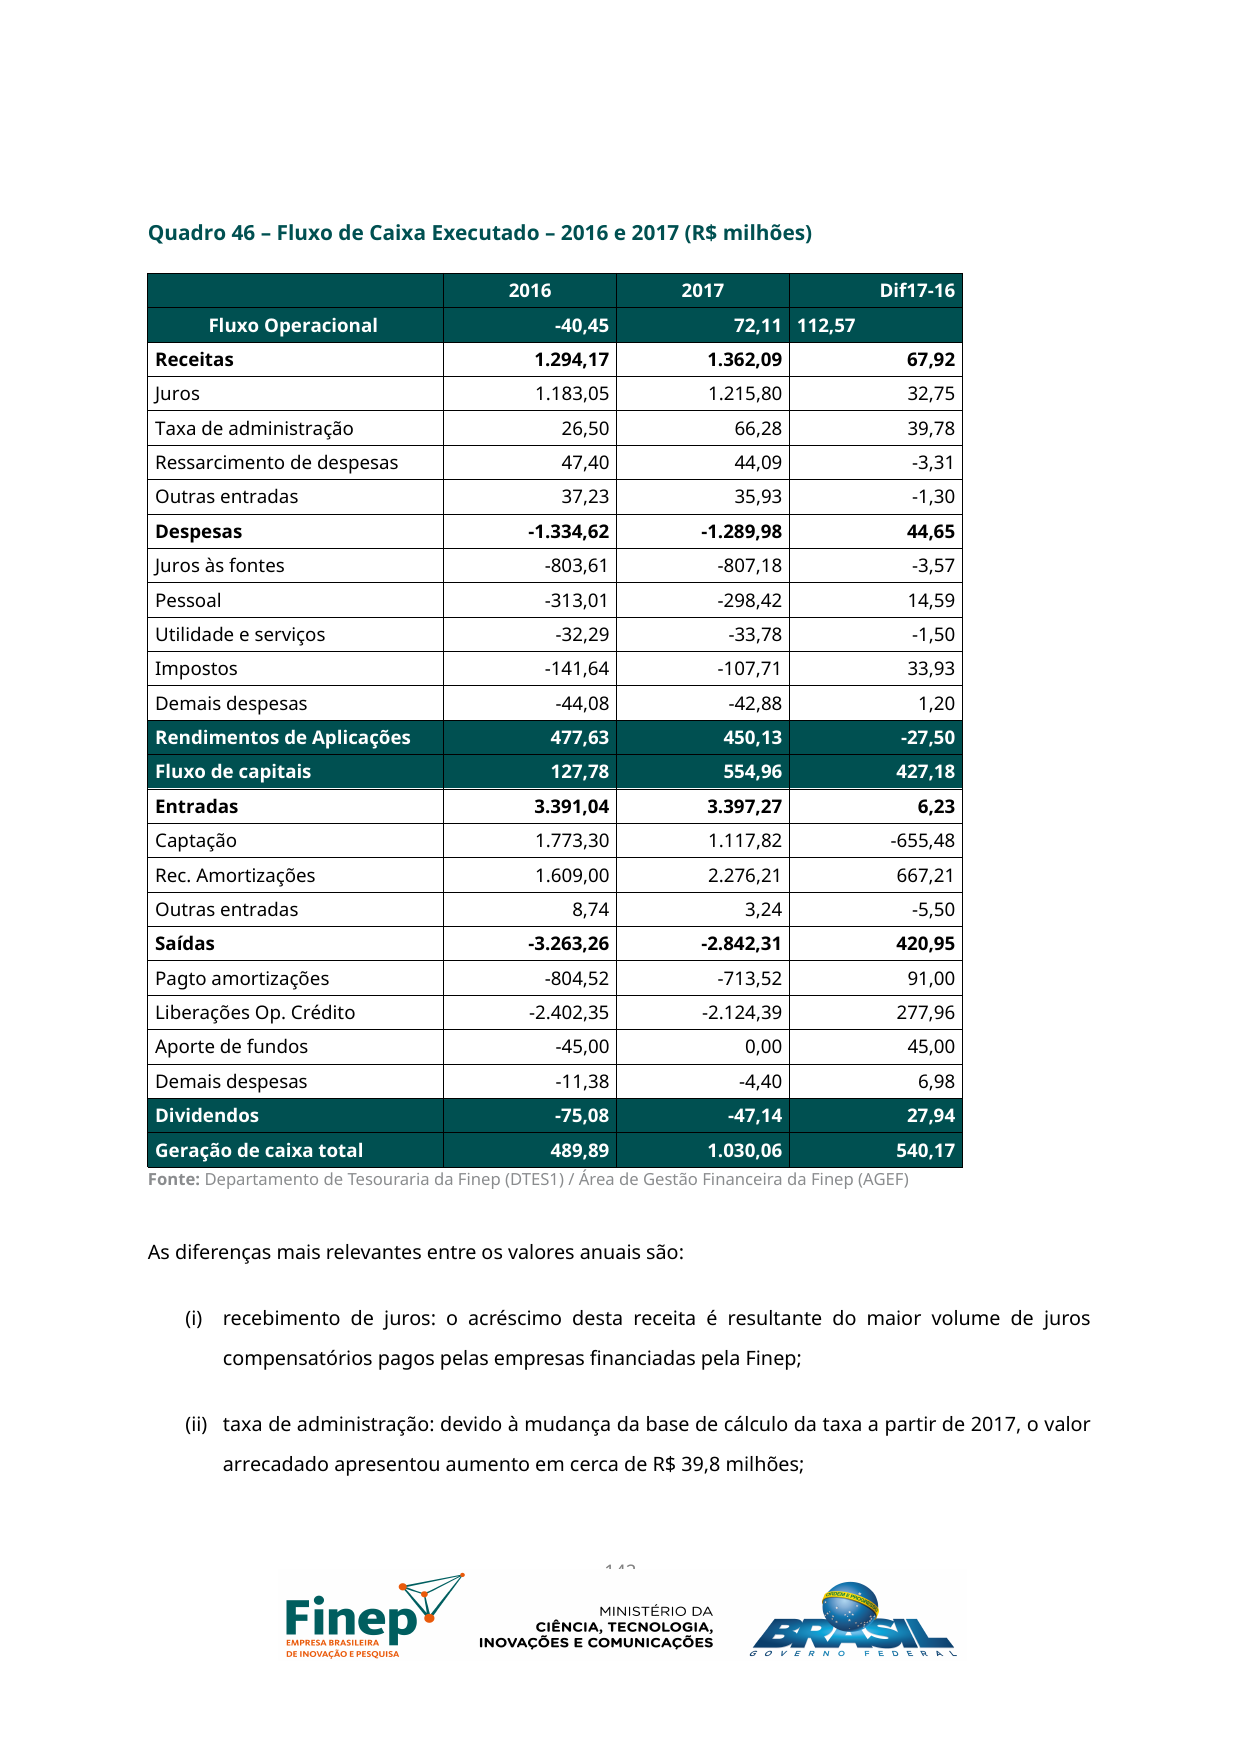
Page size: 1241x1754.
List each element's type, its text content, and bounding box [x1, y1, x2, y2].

table_cell 2.276,21 [617, 858, 789, 892]
table_cell -45,00 [444, 1030, 616, 1063]
table_cell -655,48 [790, 824, 962, 857]
table_cell Despesas [148, 515, 443, 548]
table_cell -298,42 [617, 583, 789, 617]
table_cell Pessoal [148, 583, 443, 617]
table_cell Ressarcimento de despesas [148, 446, 443, 479]
list taxa de administração: devido à mudança da base de cálculo da taxa a partir de 2017, o valor arrecadado apresentou aumento em cerca de R$ 39,8 milhões; [185, 1410, 1092, 1477]
table_cell 27,94 [790, 1099, 962, 1132]
table_cell Juros às fontes [148, 549, 443, 582]
table_cell 1.183,05 [444, 377, 616, 410]
table_cell 67,92 [790, 343, 962, 376]
table_cell 47,40 [444, 446, 616, 479]
table_cell 1.609,00 [444, 858, 616, 892]
table_cell 1.773,30 [444, 824, 616, 857]
table_cell -3,57 [790, 549, 962, 582]
table_cell Aporte de fundos [148, 1030, 443, 1063]
table_cell 33,93 [790, 652, 962, 685]
table_cell Outras entradas [148, 480, 443, 513]
table_cell 26,50 [444, 411, 616, 445]
text Fonte: Departamento de Tesouraria da Finep (DTES1) / Área de Gestão Financeira da Finep (AGEF) [148, 1167, 1092, 1190]
table_cell 277,96 [790, 996, 962, 1029]
table_cell 3.391,04 [444, 790, 616, 823]
table_header 2017 [617, 274, 789, 307]
table_cell Pagto amortizações [148, 961, 443, 995]
table_cell Fluxo de capitais [148, 755, 443, 788]
table_cell 39,78 [790, 411, 962, 445]
table_cell 91,00 [790, 961, 962, 995]
table_cell 667,21 [790, 858, 962, 892]
table_cell -3,31 [790, 446, 962, 479]
table_cell -32,29 [444, 618, 616, 651]
table_cell -40,45 [444, 308, 616, 342]
table_cell Receitas [148, 343, 443, 376]
table_cell -2.842,31 [617, 927, 789, 960]
table_header Dif17-16 [790, 274, 962, 307]
table_cell 1.215,80 [617, 377, 789, 410]
table_cell -313,01 [444, 583, 616, 617]
table_cell 72,11 [617, 308, 789, 342]
table_cell -1,30 [790, 480, 962, 513]
table_cell -47,14 [617, 1099, 789, 1132]
table_cell -11,38 [444, 1065, 616, 1098]
table_cell Demais despesas [148, 1065, 443, 1098]
table_cell 477,63 [444, 721, 616, 754]
table_cell -107,71 [617, 652, 789, 685]
table_cell 44,09 [617, 446, 789, 479]
list recebimento de juros: o acréscimo desta receita é resultante do maior volume de juros compensatórios pagos pelas empresas financiadas pela Finep; [185, 1304, 1092, 1371]
table_cell Rendimentos de Aplicações [148, 721, 443, 754]
table_cell -5,50 [790, 893, 962, 926]
table_cell Juros [148, 377, 443, 410]
table_cell -75,08 [444, 1099, 616, 1132]
table_cell -807,18 [617, 549, 789, 582]
table_cell Fluxo Operacional [148, 308, 443, 342]
table_cell -3.263,26 [444, 927, 616, 960]
table_cell Outras entradas [148, 893, 443, 926]
table_cell 32,75 [790, 377, 962, 410]
table_cell 66,28 [617, 411, 789, 445]
table_cell 427,18 [790, 755, 962, 788]
table_cell Rec. Amortizações [148, 858, 443, 892]
text Quadro 46 – Fluxo de Caixa Executado – 2016 e 2017 (R$ milhões) [148, 218, 1092, 246]
table_cell -803,61 [444, 549, 616, 582]
table_cell -42,88 [617, 686, 789, 720]
table_cell Captação [148, 824, 443, 857]
table_cell -141,64 [444, 652, 616, 685]
table_cell Impostos [148, 652, 443, 685]
table_cell -1.334,62 [444, 515, 616, 548]
table_cell 420,95 [790, 927, 962, 960]
table_cell 554,96 [617, 755, 789, 788]
table_cell 14,59 [790, 583, 962, 617]
table_cell 450,13 [617, 721, 789, 754]
table_cell -1.289,98 [617, 515, 789, 548]
table_cell -44,08 [444, 686, 616, 720]
table_cell 6,98 [790, 1065, 962, 1098]
table_cell 35,93 [617, 480, 789, 513]
table_cell Dividendos [148, 1099, 443, 1132]
table_cell -2.124,39 [617, 996, 789, 1029]
table_cell -33,78 [617, 618, 789, 651]
table_cell 0,00 [617, 1030, 789, 1063]
table_cell 1.117,82 [617, 824, 789, 857]
table_cell 1.030,06 [617, 1133, 789, 1167]
table_cell -27,50 [790, 721, 962, 754]
table_cell -1,50 [790, 618, 962, 651]
table_cell Taxa de administração [148, 411, 443, 445]
table_cell -713,52 [617, 961, 789, 995]
table_cell Demais despesas [148, 686, 443, 720]
table_header [148, 274, 443, 307]
table_cell -2.402,35 [444, 996, 616, 1029]
table_cell -4,40 [617, 1065, 789, 1098]
text As diferenças mais relevantes entre os valores anuais são: [148, 1239, 1092, 1266]
table_cell 8,74 [444, 893, 616, 926]
table_cell 112,57 [790, 308, 962, 342]
table_cell 540,17 [790, 1133, 962, 1167]
table_cell 489,89 [444, 1133, 616, 1167]
table_cell -804,52 [444, 961, 616, 995]
table_cell 1.294,17 [444, 343, 616, 376]
table_cell Entradas [148, 790, 443, 823]
table_cell Geração de caixa total [148, 1133, 443, 1167]
table_cell 3,24 [617, 893, 789, 926]
table_header 2016 [444, 274, 616, 307]
table_cell 1.362,09 [617, 343, 789, 376]
table_cell 6,23 [790, 790, 962, 823]
table_cell Utilidade e serviços [148, 618, 443, 651]
table_cell Saídas [148, 927, 443, 960]
table_cell 44,65 [790, 515, 962, 548]
table_cell 127,78 [444, 755, 616, 788]
table_cell 37,23 [444, 480, 616, 513]
table_cell 3.397,27 [617, 790, 789, 823]
table_cell 45,00 [790, 1030, 962, 1063]
table_cell 1,20 [790, 686, 962, 720]
table_cell Liberações Op. Crédito [148, 996, 443, 1029]
